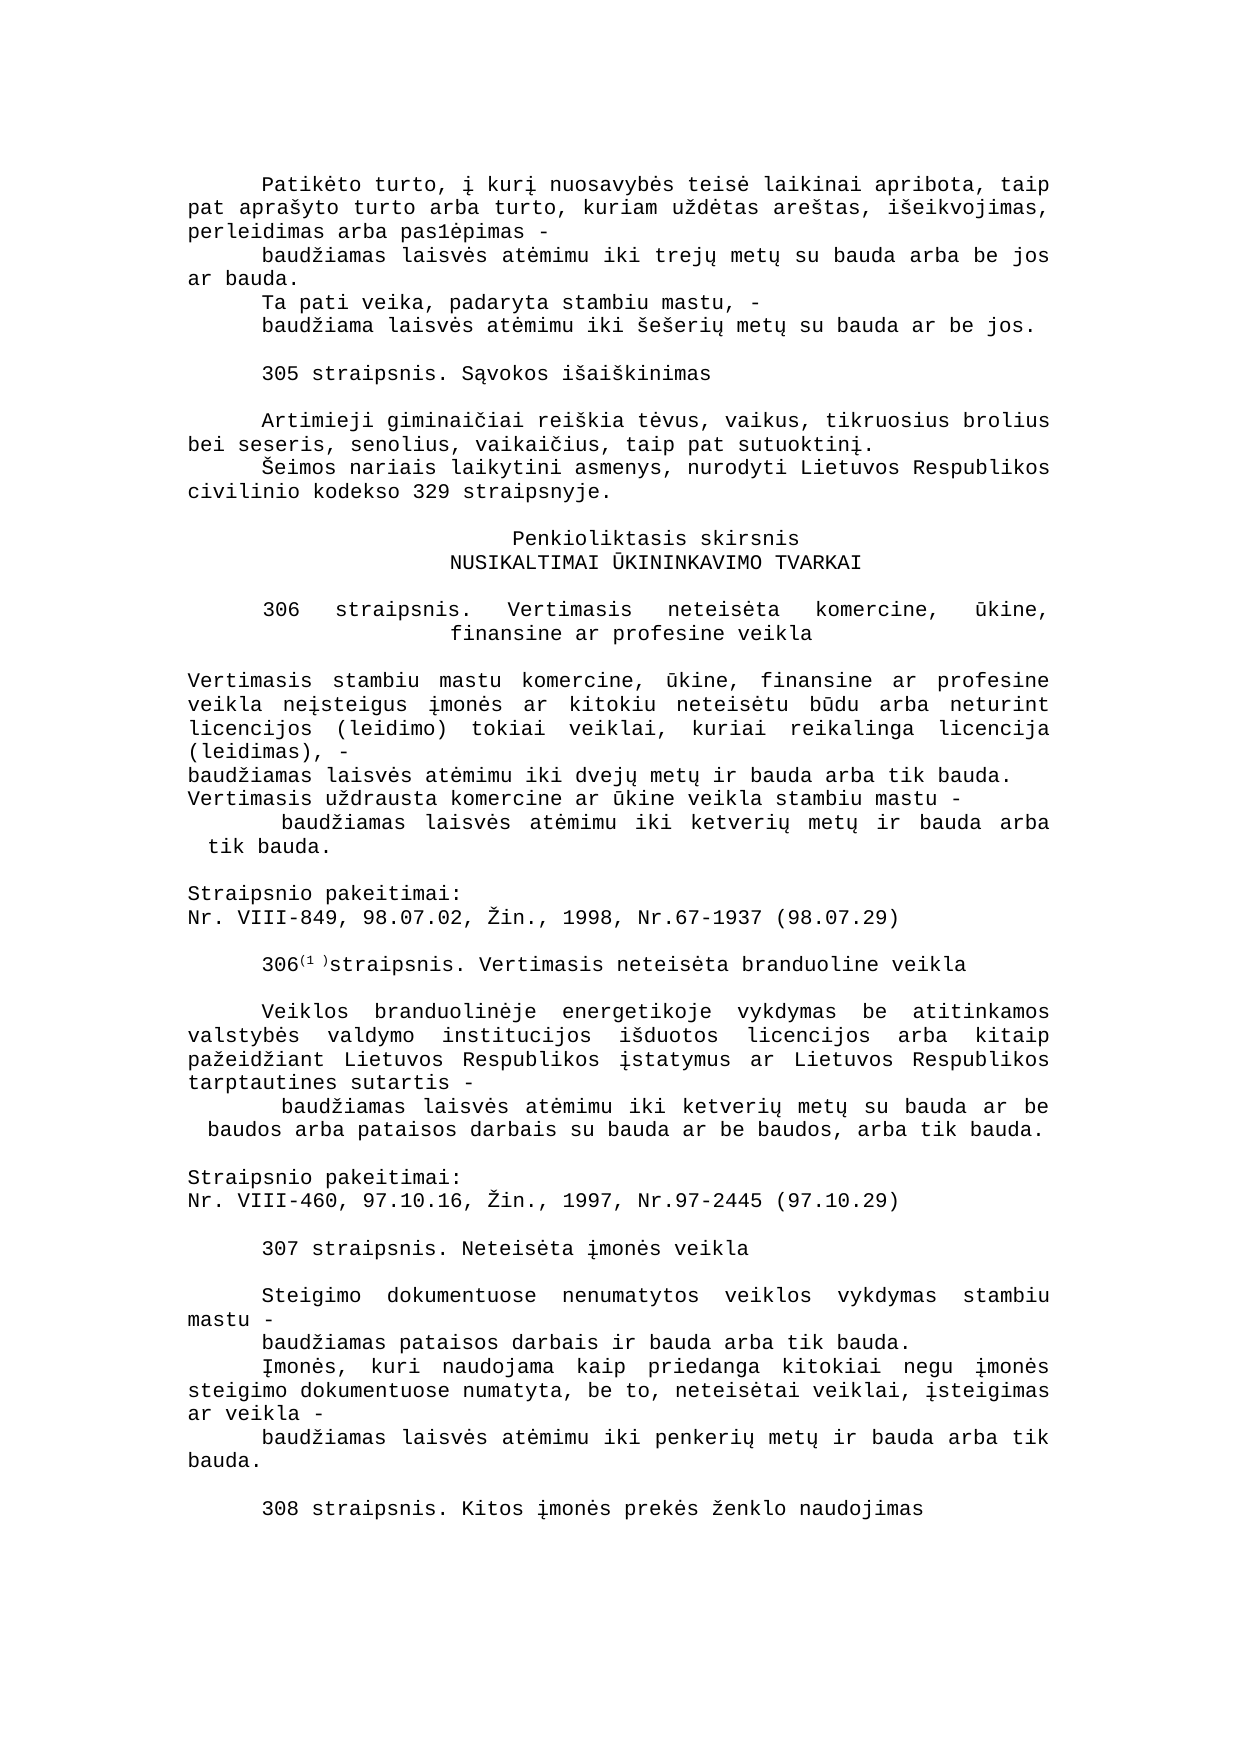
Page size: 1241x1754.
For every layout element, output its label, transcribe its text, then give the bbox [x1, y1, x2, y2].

text baudžiamas laisvės atėmimu iki penkerių metų ir bauda arba tik bauda. [187, 1427, 1050, 1474]
text Vertimasis stambiu mastu komercine, ūkine, finansine ar profesine veikla neįsteigus įmonės ar kitokiu neteisėtu būdu arba neturint licencijos (leidimo) tokiai veiklai, kuriai reikalinga licencija (leidimas), - [187, 670, 1050, 765]
text Šeimos nariais laikytini asmenys, nurodyti Lietuvos Respublikos civilinio kodekso 329 straipsnyje. [187, 457, 1050, 505]
text 307 straipsnis. Neteisėta įmonės veikla [207, 1238, 1050, 1261]
text Nr. VIII-460, 97.10.16, Žin., 1997, Nr.97-2445 (97.10.29) [187, 1190, 1050, 1214]
text 305 straipsnis. Sąvokos išaiškinimas [206, 363, 1050, 386]
text baudžiama laisvės atėmimu iki šešerių metų su bauda ar be jos. [187, 316, 1050, 339]
text baudžiamas laisvės atėmimu iki trejų metų su bauda arba be jos ar bauda. [187, 244, 1050, 292]
text 308 straipsnis. Kitos įmonės prekės ženklo naudojimas [208, 1498, 1050, 1521]
text Straipsnio pakeitimai: [187, 883, 1050, 907]
text Straipsnio pakeitimai: [187, 1167, 1050, 1190]
text Steigimo dokumentuose nenumatytos veiklos vykdymas stambiu mastu - [187, 1285, 1050, 1332]
text Veiklos branduolinėje energetikoje vykdymas be atitinkamos valstybės valdymo institucijos išduotos licencijos arba kitaip pažeidžiant Lietuvos Respublikos įstatymus ar Lietuvos Respublikos tarptautines sutartis - [187, 1001, 1050, 1096]
text baudžiamas laisvės atėmimu iki ketverių metų ir bauda arba tik bauda. [207, 812, 1050, 859]
text Vertimasis uždrausta komercine ar ūkine veikla stambiu mastu - [187, 788, 1050, 812]
text Ta pati veika, padaryta stambiu mastu, - [187, 292, 1050, 316]
text NUSIKALTIMAI ŪKININKAVIMO TVARKAI [187, 552, 1050, 576]
text Įmonės, kuri naudojama kaip priedanga kitokiai negu įmonės steigimo dokumentuose numatyta, be to, neteisėtai veiklai, įsteigimas ar veikla - [187, 1356, 1050, 1427]
text 306(1 )straipsnis. Vertimasis neteisėta branduoline veikla [187, 954, 1050, 978]
text Penkioliktasis skirsnis [187, 528, 1050, 552]
text baudžiamas laisvės atėmimu iki ketverių metų su bauda ar be baudos arba pataisos darbais su bauda ar be baudos, arba tik bauda. [207, 1096, 1050, 1143]
text Nr. VIII-849, 98.07.02, Žin., 1998, Nr.67-1937 (98.07.29) [187, 907, 1050, 930]
text 306 straipsnis. Vertimasis neteisėta komercine, ūkine, finansine ar profesine veikla [262, 599, 1050, 647]
text baudžiamas laisvės atėmimu iki dvejų metų ir bauda arba tik bauda. [187, 765, 1050, 788]
text Artimieji giminaičiai reiškia tėvus, vaikus, tikruosius brolius bei seseris, senolius, vaikaičius, taip pat sutuoktinį. [187, 410, 1050, 457]
text Patikėto turto, į kurį nuosavybės teisė laikinai apribota, taip pat aprašyto turto arba turto, kuriam uždėtas areštas, išeikvojimas, perleidimas arba pas1ėpimas - [187, 174, 1050, 244]
text baudžiamas pataisos darbais ir bauda arba tik bauda. [187, 1332, 1050, 1356]
